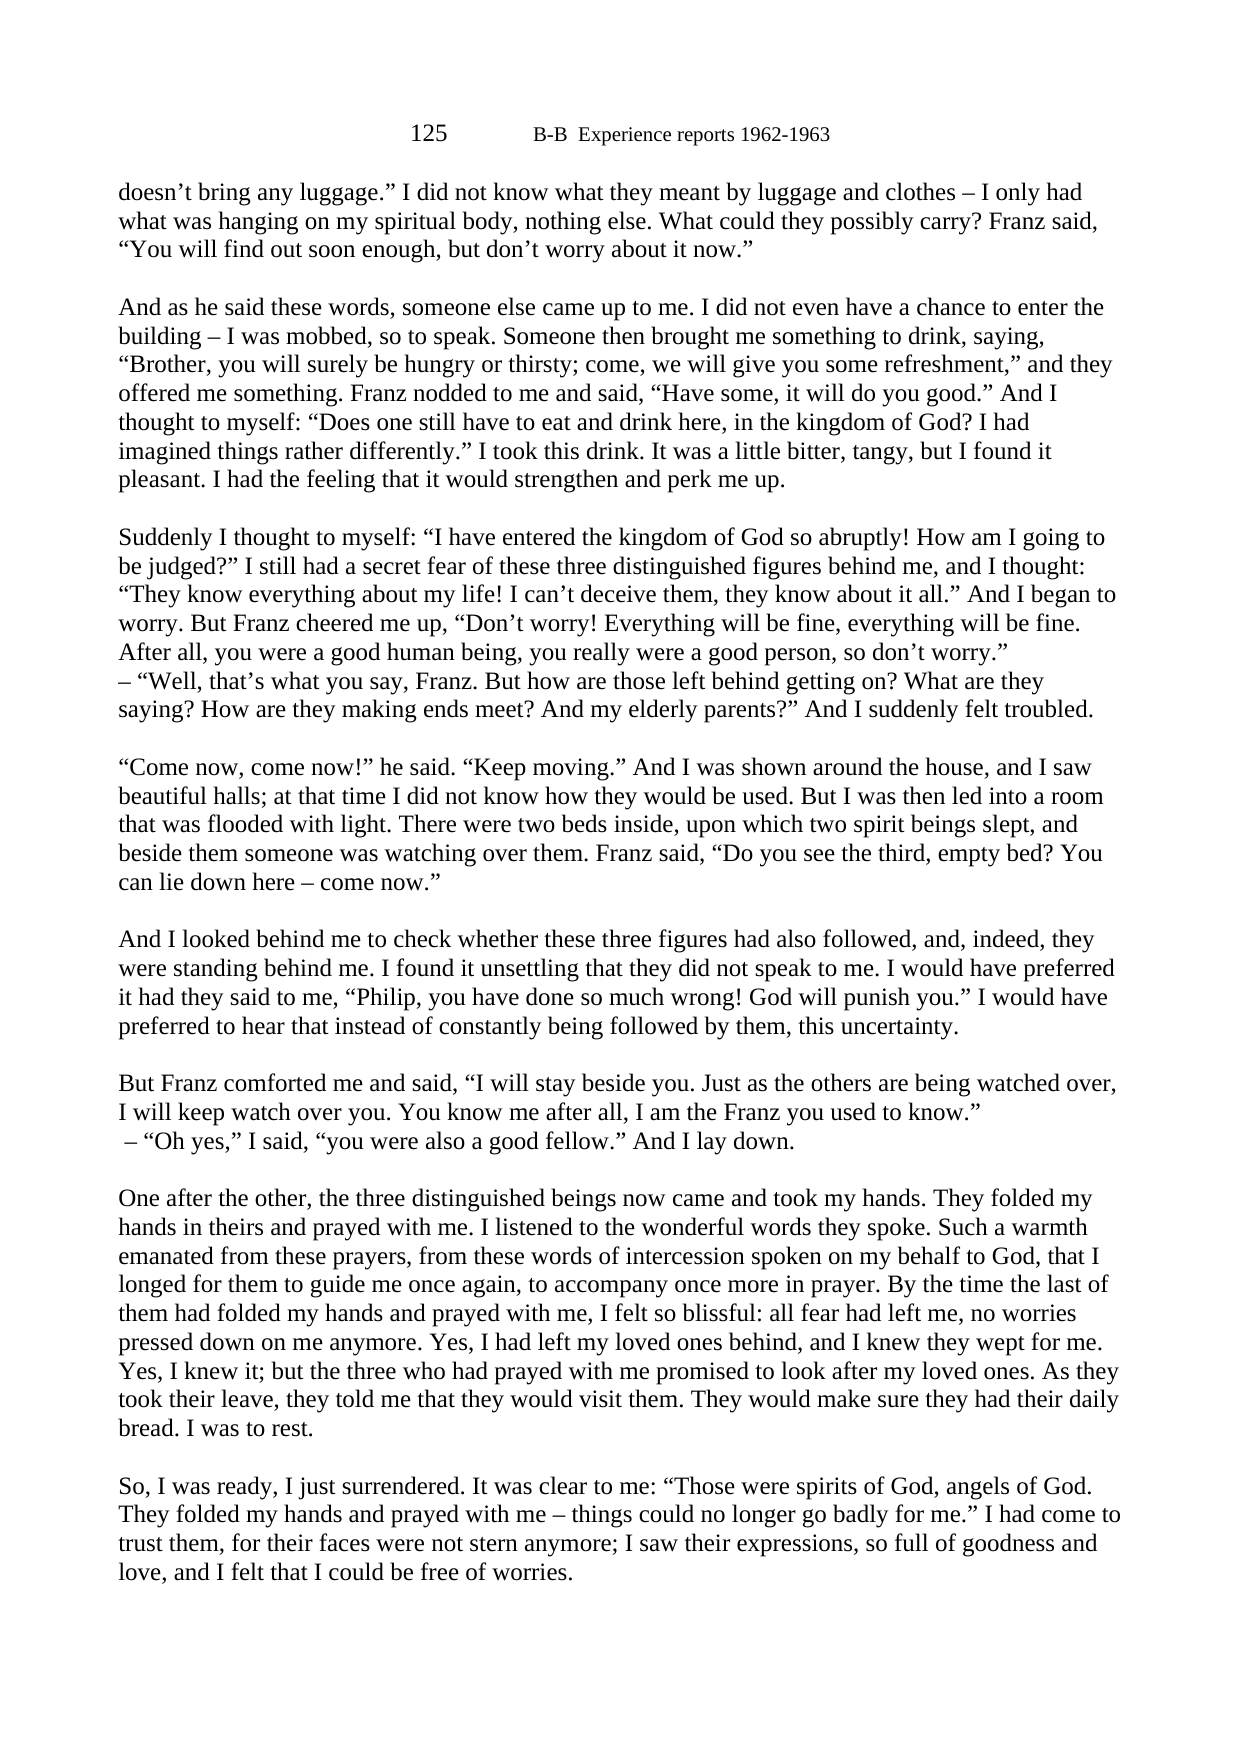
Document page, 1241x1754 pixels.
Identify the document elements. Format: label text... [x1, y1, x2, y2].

text doesn’t bring any luggage.” I did not know what they meant by luggage and clothes – I only had what was hanging on my spiritual body, nothing else. What could they possibly carry? Franz said, “You will find out soon enough, but don’t worry about it now.” And as he said these words, someone else came up to me. I did not even have a chance to enter the building – I was mobbed, so to speak. Someone then brought me something to drink, saying, “Brother, you will surely be hungry or thirsty; come, we will give you some refreshment,” and they offered me something. Franz nodded to me and said, “Have some, it will do you good.” And I thought to myself: “Does one still have to eat and drink here, in the kingdom of God? I had imagined things rather differently.” I took this drink. It was a little bitter, tangy, but I found it pleasant. I had the feeling that it would strengthen and perk me up. Suddenly I thought to myself: “I have entered the kingdom of God so abruptly! How am I going to be judged?” I still had a secret fear of these three distinguished figures behind me, and I thought: “They know everything about my life! I can’t deceive them, they know about it all.” And I began to worry. But Franz cheered me up, “Don’t worry! Everything will be fine, everything will be fine. After all, you were a good human being, you really were a good person, so don’t worry.” [118, 177, 1122, 666]
text – “Oh yes,” I said, “you were also a good fellow.” And I lay down. One after the other, the three distinguished beings now came and took my hands. They folded my hands in theirs and prayed with me. I listened to the wonderful words they spoke. Such a warmth emanated from these prayers, from these words of intercession spoken on my behalf to God, that I longed for them to guide me once again, to accompany once more in prayer. By the time the last of them had folded my hands and prayed with me, I felt so blissful: all fear had left me, no worries pressed down on me anymore. Yes, I had left my loved ones behind, and I knew they wept for me. Yes, I knew it; but the three who had prayed with me promised to look after my loved ones. As they took their leave, they told me that they would visit them. They would make sure they had their daily bread. I was to rest. So, I was ready, I just surrendered. It was clear to me: “Those were spirits of God, angels of God. They folded my hands and prayed with me – things could no longer go badly for me.” I had come to trust them, for their faces were not stern anymore; I saw their expressions, so full of goodness and love, and I felt that I could be free of worries. [118, 1126, 1122, 1614]
text – “Well, that’s what you say, Franz. But how are those left behind getting on? What are they saying? How are they making ends meet? And my elderly parents?” And I suddenly felt troubled. “Come now, come now!” he said. “Keep moving.” And I was shown around the house, and I saw beautiful halls; at that time I did not know how they would be used. But I was then led into a room that was flooded with light. There were two beds inside, upon which two spirit beings slept, and beside them someone was watching over them. Franz said, “Do you see the third, empty bed? You can lie down here – come now.” And I looked behind me to check whether these three figures had also followed, and, indeed, they were standing behind me. I found it unsettling that they did not speak to me. I would have preferred it had they said to me, “Philip, you have done so much wrong! God will punish you.” I would have preferred to hear that instead of constantly being followed by them, this uncertainty. But Franz comforted me and said, “I will stay beside you. Just as the others are being watched over, I will keep watch over you. You know me after all, I am the Franz you used to know.” [118, 666, 1122, 1126]
